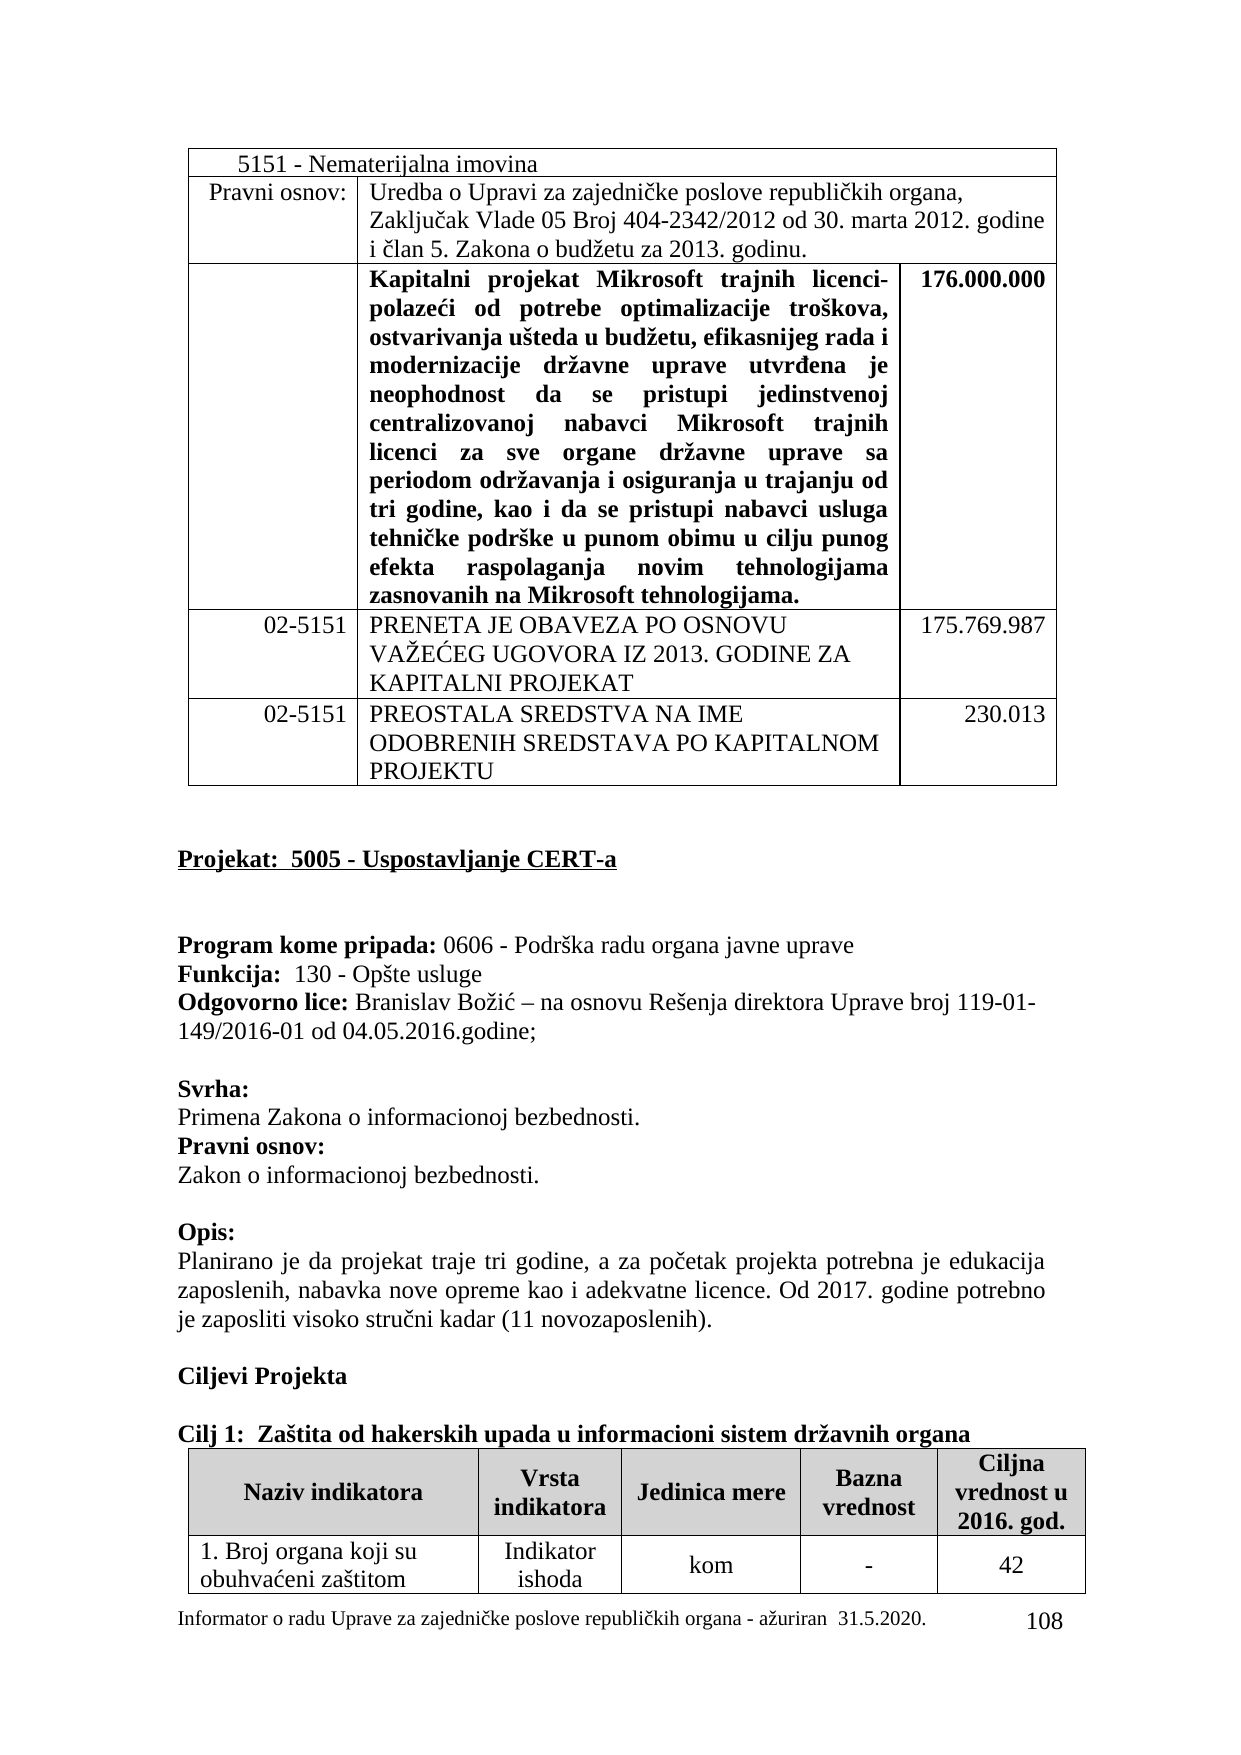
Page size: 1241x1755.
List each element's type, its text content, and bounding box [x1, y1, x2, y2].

table_cell [189, 264, 357, 609]
table_cell PREOSTALA SREDSTVA NA IME ODOBRENIH SREDSTAVA PO KAPITALNOM PROJEKTU [358, 699, 899, 785]
table_header Cilјna vrednost u 2016. god. [938, 1449, 1085, 1535]
table_cell 176.000.000 [901, 264, 1056, 609]
table_header Jedinica mere [622, 1449, 800, 1535]
table_cell 02-5151 [189, 699, 357, 785]
table_header Vrsta indikatora [479, 1449, 621, 1535]
table_cell Indikator ishoda [479, 1536, 621, 1593]
text Svrha: Primena Zakona o informacionoj bezbednosti. [177, 1045, 1063, 1131]
table_cell 5151 - Nematerijalna imovina [189, 149, 1056, 176]
table_cell 175.769.987 [901, 610, 1056, 698]
table_header Naziv indikatora [189, 1449, 478, 1535]
text Pravni osnov: Zakon o informacionoj bezbednosti. [177, 1131, 1063, 1189]
table_cell Uredba o Upravi za zajedničke poslove republičkih organa, Zaklјučak Vlade 05 Broj 404-2342/2012 od 30. marta 2012. godine i član 5. Zakona o budžetu za 2013. godinu. [358, 177, 1056, 263]
table_cell - [801, 1536, 937, 1593]
table_header Bazna vrednost [801, 1449, 937, 1535]
text Projekat: 5005 - Uspostavlјanje CERT-a [177, 844, 1063, 872]
text Program kome pripada: 0606 - Podrška radu organa javne uprave Funkcija: 130 - Opšte usluge Odgovorno lice: Branislav Božić – na osnovu Rešenja direktora Uprave broj 119-01-149/2016-01 od 04.05.2016.godine; [177, 901, 1063, 1045]
table_cell 230.013 [901, 699, 1056, 785]
table_cell Kapitalni projekat Mikrosoft trajnih licenci-polazeći od potrebe optimalizacije troškova, ostvarivanja ušteda u budžetu, efikasnijeg rada i modernizacije državne uprave utvrđena je neophodnost da se pristupi jedinstvenoj centralizovanoj nabavci Mikrosoft trajnih licenci za sve organe državne uprave sa periodom održavanja i osiguranja u trajanju od tri godine, kao i da se pristupi nabavci usluga tehničke podrške u punom obimu u cilјu punog efekta raspolaganja novim tehnologijama zasnovanih na Mikrosoft tehnologijama. [358, 264, 899, 609]
table_cell kom [622, 1536, 800, 1593]
table_cell 02-5151 [189, 610, 357, 698]
table_cell 1. Broj organa koji su obuhvaćeni zaštitom [189, 1536, 478, 1593]
text Opis: Planirano je da projekat traje tri godine, a za početak projekta potrebna je edukacija zaposlenih, nabavka nove opreme kao i adekvatne licence. Od 2017. godine potrebno je zaposliti visoko stručni kadar (11 novozaposlenih). [177, 1189, 1046, 1332]
table_cell 42 [938, 1536, 1085, 1593]
table_cell Pravni osnov: [189, 177, 357, 263]
table_cell PRENETA JE OBAVEZA PO OSNOVU VAŽEĆEG UGOVORA IZ 2013. GODINE ZA KAPITALNI PROJEKAT [358, 610, 899, 698]
text Cilј 1: Zaštita od hakerskih upada u informacioni sistem državnih organa [177, 1419, 1063, 1447]
text Cilјevi Projekta [177, 1361, 1063, 1419]
